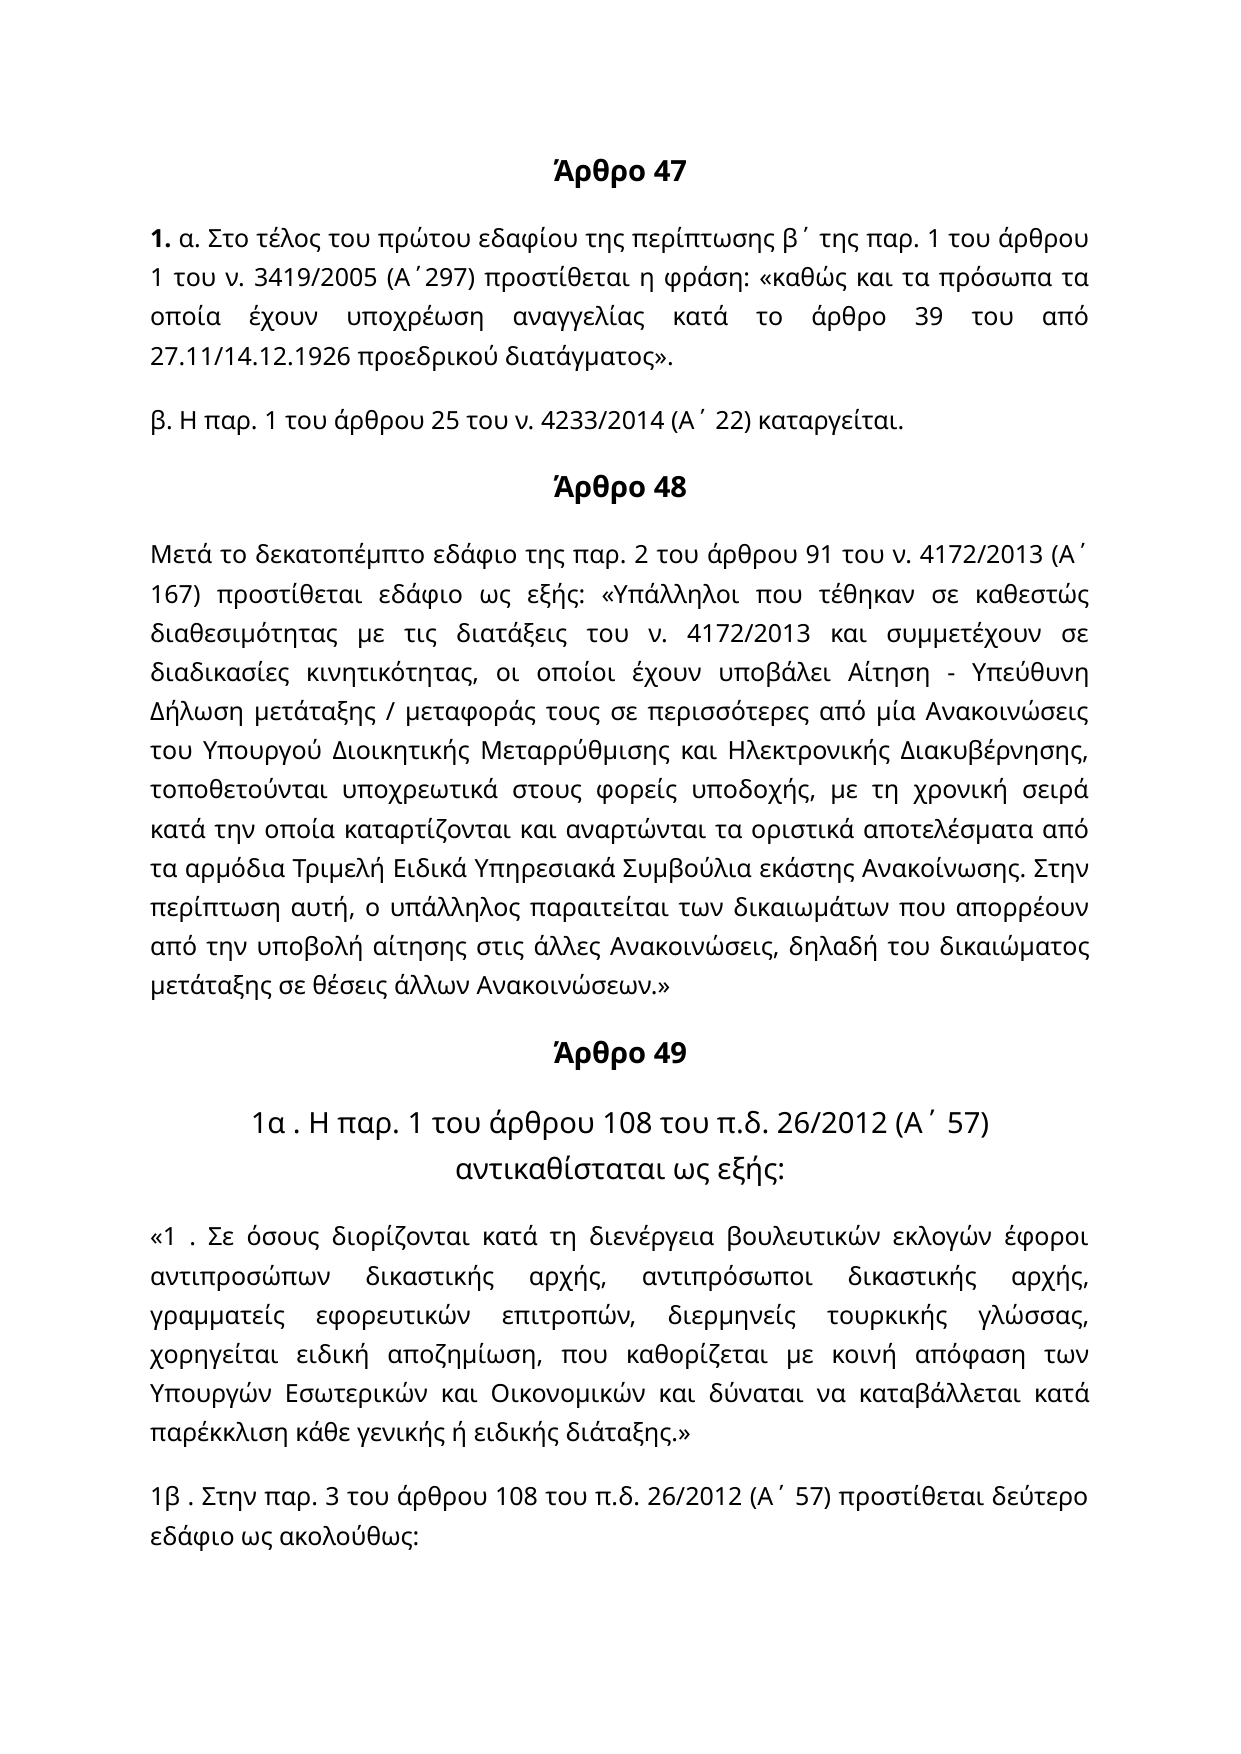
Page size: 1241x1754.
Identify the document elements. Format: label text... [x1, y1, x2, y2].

subtitle Άρθρο 48 [150, 466, 1090, 506]
subtitle 1α . Η παρ. 1 του άρθρου 108 του π.δ. 26/2012 (Α΄ 57) αντικαθίσταται ως εξής: [150, 1103, 1090, 1188]
text «1 . Σε όσους διορίζονται κατά τη διενέργεια βουλευτικών εκλογών έφοροι αντιπροσώπων δικαστικής αρχής, αντιπρόσωποι δικαστικής αρχής, γραμματείς εφορευτικών επιτροπών, διερμηνείς τουρκικής γλώσσας, χορηγείται ειδική αποζημίωση, που καθορίζεται με κοινή απόφαση των Υπουργών Εσωτερικών και Οικονομικών και δύναται να καταβάλλεται κατά παρέκκλιση κάθε γενικής ή ειδικής διάταξης.» [150, 1219, 1090, 1449]
subtitle Άρθρο 49 [150, 1032, 1090, 1072]
text 1. α. Στο τέλος του πρώτου εδαφίου της περίπτωσης β΄ της παρ. 1 του άρθρου 1 του ν. 3419/2005 (Α΄297) προστίθεται η φράση: «καθώς και τα πρόσωπα τα οποία έχουν υποχρέωση αναγγελίας κατά το άρθρο 39 του από 27.11/14.12.1926 προεδρικού διατάγματος». [150, 221, 1090, 372]
text 1β . Στην παρ. 3 του άρθρου 108 του π.δ. 26/2012 (Α΄ 57) προστίθεται δεύτερο εδάφιο ως ακολούθως: [150, 1479, 1090, 1552]
subtitle Άρθρο 47 [150, 150, 1090, 190]
text Μετά το δεκατοπέμπτο εδάφιο της παρ. 2 του άρθρου 91 του ν. 4172/2013 (Α΄ 167) προστίθεται εδάφιο ως εξής: «Υπάλληλοι που τέθηκαν σε καθεστώς διαθεσιμότητας με τις διατάξεις του ν. 4172/2013 και συμμετέχουν σε διαδικασίες κινητικότητας, οι οποίοι έχουν υποβάλει Αίτηση - Υπεύθυνη Δήλωση μετάταξης / μεταφοράς τους σε περισσότερες από μία Ανακοινώσεις του Υπουργού Διοικητικής Μεταρρύθμισης και Ηλεκτρονικής Διακυβέρνησης, τοποθετούνται υποχρεωτικά στους φορείς υποδοχής, με τη χρονική σειρά κατά την οποία καταρτίζονται και αναρτώνται τα οριστικά αποτελέσματα από τα αρμόδια Τριμελή Ειδικά Υπηρεσιακά Συμβούλια εκάστης Ανακοίνωσης. Στην περίπτωση αυτή, ο υπάλληλος παραιτείται των δικαιωμάτων που απορρέουν από την υποβολή αίτησης στις άλλες Ανακοινώσεις, δηλαδή του δικαιώματος μετάταξης σε θέσεις άλλων Ανακοινώσεων.» [150, 537, 1090, 1002]
text β. Η παρ. 1 του άρθρου 25 του ν. 4233/2014 (Α΄ 22) καταργείται. [150, 402, 1090, 436]
